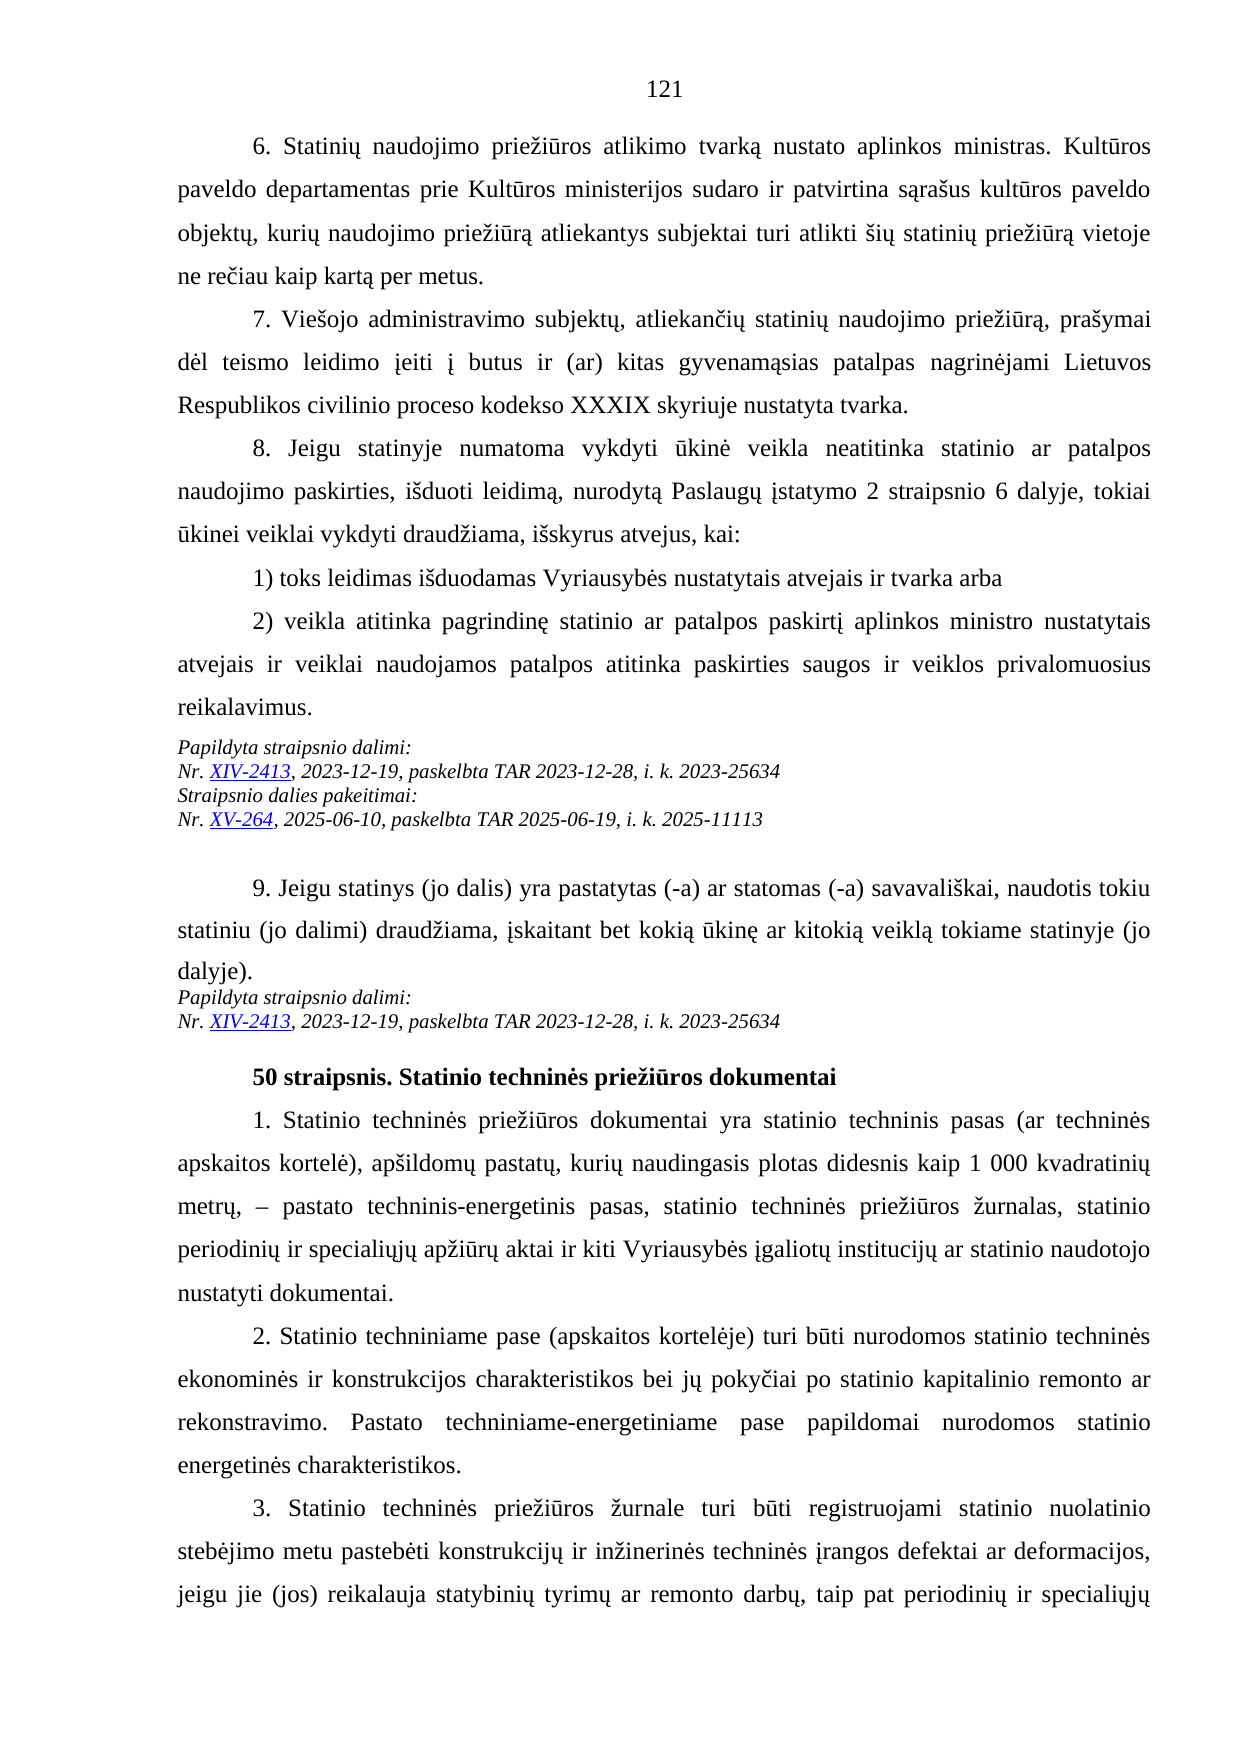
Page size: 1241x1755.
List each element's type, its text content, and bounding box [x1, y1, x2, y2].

text Straipsnio dalies pakeitimai: [177, 783, 1152, 807]
text 2. Statinio techniniame pase (apskaitos kortelėje) turi būti nurodomos statinio techninės ekonominės ir konstrukcijos charakteristikos bei jų pokyčiai po statinio kapitalinio remonto ar rekonstravimo. Pastato techniniame-energetiniame pase papildomai nurodomos statinio energetinės charakteristikos. [177, 1321, 1152, 1479]
text 1. Statinio techninės priežiūros dokumentai yra statinio techninis pasas (ar techninės apskaitos kortelė), apšildomų pastatų, kurių naudingasis plotas didesnis kaip 1 000 kvadratinių metrų, – pastato techninis-energetinis pasas, statinio techninės priežiūros žurnalas, statinio periodinių ir specialiųjų apžiūrų aktai ir kiti Vyriausybės įgaliotų institucijų ar statinio naudotojo nustatyti dokumentai. [177, 1105, 1152, 1306]
text 2) veikla atitinka pagrindinę statinio ar patalpos paskirtį aplinkos ministro nustatytais atvejais ir veiklai naudojamos patalpos atitinka paskirties saugos ir veiklos privalomuosius reikalavimus. [177, 606, 1152, 721]
text 3. Statinio techninės priežiūros žurnale turi būti registruojami statinio nuolatinio stebėjimo metu pastebėti konstrukcijų ir inžinerinės techninės įrangos defektai ar deformacijos, jeigu jie (jos) reikalauja statybinių tyrimų ar remonto darbų, taip pat periodinių ir specialiųjų [177, 1493, 1152, 1608]
text 8. Jeigu statinyje numatoma vykdyti ūkinė veikla neatitinka statinio ar patalpos naudojimo paskirties, išduoti leidimą, nurodytą Paslaugų įstatymo 2 straipsnio 6 dalyje, tokiai ūkinei veiklai vykdyti draudžiama, išskyrus atvejus, kai: [177, 433, 1152, 548]
text Papildyta straipsnio dalimi: [177, 985, 1152, 1009]
text Nr. XIV-2413, 2023-12-19, paskelbta TAR 2023-12-28, i. k. 2023-25634 [177, 1009, 1152, 1033]
text 7. Viešojo administravimo subjektų, atliekančių statinių naudojimo priežiūrą, prašymai dėl teismo leidimo įeiti į butus ir (ar) kitas gyvenamąsias patalpas nagrinėjami Lietuvos Respublikos civilinio proceso kodekso XXXIX skyriuje nustatyta tvarka. [177, 304, 1152, 419]
text 1) toks leidimas išduodamas Vyriausybės nustatytais atvejais ir tvarka arba [177, 563, 1152, 591]
text 50 straipsnis. Statinio techninės priežiūros dokumentai [177, 1062, 1152, 1091]
text 9. Jeigu statinys (jo dalis) yra pastatytas (-a) ar statomas (-a) savavališkai, naudotis tokiu statiniu (jo dalimi) draudžiama, įskaitant bet kokią ūkinę ar kitokią veiklą tokiame statinyje (jo dalyje). [177, 860, 1152, 985]
text Nr. XIV-2413, 2023-12-19, paskelbta TAR 2023-12-28, i. k. 2023-25634 [177, 759, 1152, 783]
text Nr. XV-264, 2025-06-10, paskelbta TAR 2025-06-19, i. k. 2025-11113 [177, 807, 1152, 831]
text 6. Statinių naudojimo priežiūros atlikimo tvarką nustato aplinkos ministras. Kultūros paveldo departamentas prie Kultūros ministerijos sudaro ir patvirtina sąrašus kultūros paveldo objektų, kurių naudojimo priežiūrą atliekantys subjektai turi atlikti šių statinių priežiūrą vietoje ne rečiau kaip kartą per metus. [177, 131, 1152, 289]
text Papildyta straipsnio dalimi: [177, 735, 1152, 759]
